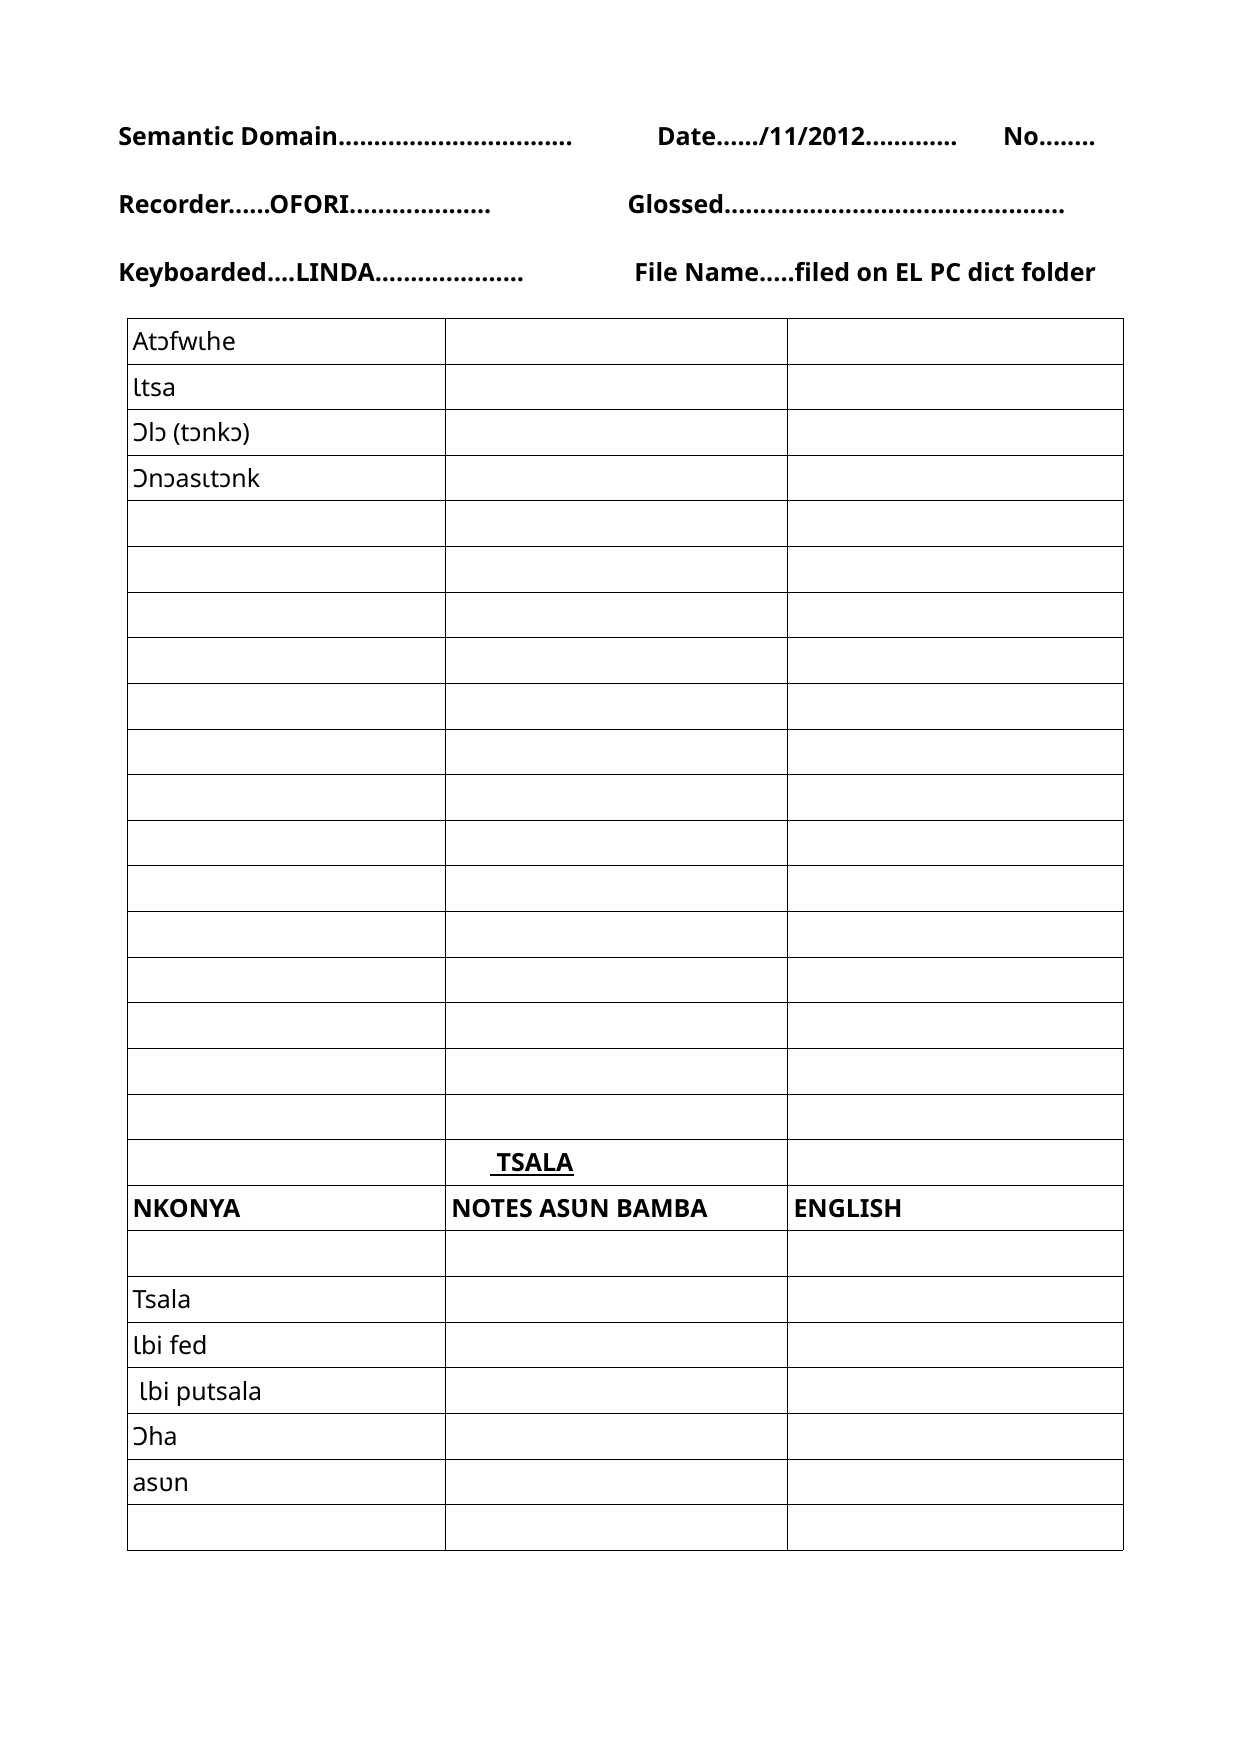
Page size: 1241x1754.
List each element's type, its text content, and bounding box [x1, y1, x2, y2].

table_cell [788, 1003, 1123, 1048]
table_cell [128, 1095, 445, 1139]
table_cell [128, 684, 445, 728]
table_cell [788, 1140, 1123, 1185]
table_cell NKONYA [128, 1186, 445, 1230]
table_cell [446, 730, 787, 774]
table_cell [788, 1460, 1123, 1504]
table_cell [446, 1505, 787, 1550]
table_cell [128, 1140, 445, 1185]
table_cell [446, 1277, 787, 1322]
table_cell [788, 1049, 1123, 1093]
table_cell [446, 684, 787, 728]
table_cell [788, 456, 1123, 500]
table_cell [788, 1323, 1123, 1367]
table_cell Ɩtsa [128, 365, 445, 409]
table_cell Ɔha [128, 1414, 445, 1458]
table_cell [446, 1003, 787, 1048]
table_cell [446, 1049, 787, 1093]
table_cell [446, 410, 787, 455]
table_cell [128, 775, 445, 820]
table_cell [446, 821, 787, 865]
table_cell [446, 638, 787, 683]
table_cell Ɔlɔ (tɔnkɔ) [128, 410, 445, 455]
table_cell TSALA [446, 1140, 787, 1185]
table_cell [446, 319, 787, 363]
table_cell Ɩbi fed [128, 1323, 445, 1367]
table_cell Ɔnɔasɩtɔnk [128, 456, 445, 500]
table_cell [446, 1323, 787, 1367]
table_cell [788, 593, 1123, 637]
table_cell [128, 821, 445, 865]
table_cell [128, 501, 445, 546]
table_cell [446, 501, 787, 546]
table_cell asʋn [128, 1460, 445, 1504]
table_cell [446, 775, 787, 820]
table_cell [446, 593, 787, 637]
table_cell [788, 547, 1123, 592]
table_cell [446, 365, 787, 409]
table_cell [788, 1231, 1123, 1276]
table_cell [128, 912, 445, 957]
table_cell ENGLISH [788, 1186, 1123, 1230]
table_cell [788, 319, 1123, 363]
table_cell Ɩbi putsala [128, 1368, 445, 1413]
table_cell [128, 866, 445, 911]
table_cell [788, 866, 1123, 911]
table_cell [446, 958, 787, 1002]
table_cell Atɔfwɩhe [128, 319, 445, 363]
table_cell [128, 1505, 445, 1550]
table_cell [128, 730, 445, 774]
table_cell [788, 1368, 1123, 1413]
table_cell NOTES ASƲN BAMBA [446, 1186, 787, 1230]
table_cell [446, 912, 787, 957]
table_cell [788, 775, 1123, 820]
table_cell [788, 638, 1123, 683]
table_cell [788, 1277, 1123, 1322]
table_cell [446, 547, 787, 592]
table_cell [128, 1231, 445, 1276]
table_cell [788, 1505, 1123, 1550]
table_cell [788, 912, 1123, 957]
table_cell [788, 410, 1123, 455]
table_cell [788, 501, 1123, 546]
table_cell [788, 958, 1123, 1002]
table_cell [788, 365, 1123, 409]
table_cell [128, 593, 445, 637]
table_cell [128, 1049, 445, 1093]
table_cell [788, 1414, 1123, 1458]
table_cell [446, 456, 787, 500]
table_cell [788, 1095, 1123, 1139]
table_cell [446, 1368, 787, 1413]
table_cell [446, 1231, 787, 1276]
table_cell [788, 684, 1123, 728]
table_cell [128, 547, 445, 592]
table_cell [446, 1460, 787, 1504]
table_cell Tsala [128, 1277, 445, 1322]
table_cell [788, 821, 1123, 865]
table_cell [788, 730, 1123, 774]
table_cell [446, 866, 787, 911]
table_cell [446, 1414, 787, 1458]
table_cell [128, 958, 445, 1002]
table_cell [128, 638, 445, 683]
table_cell [446, 1095, 787, 1139]
table_cell [128, 1003, 445, 1048]
